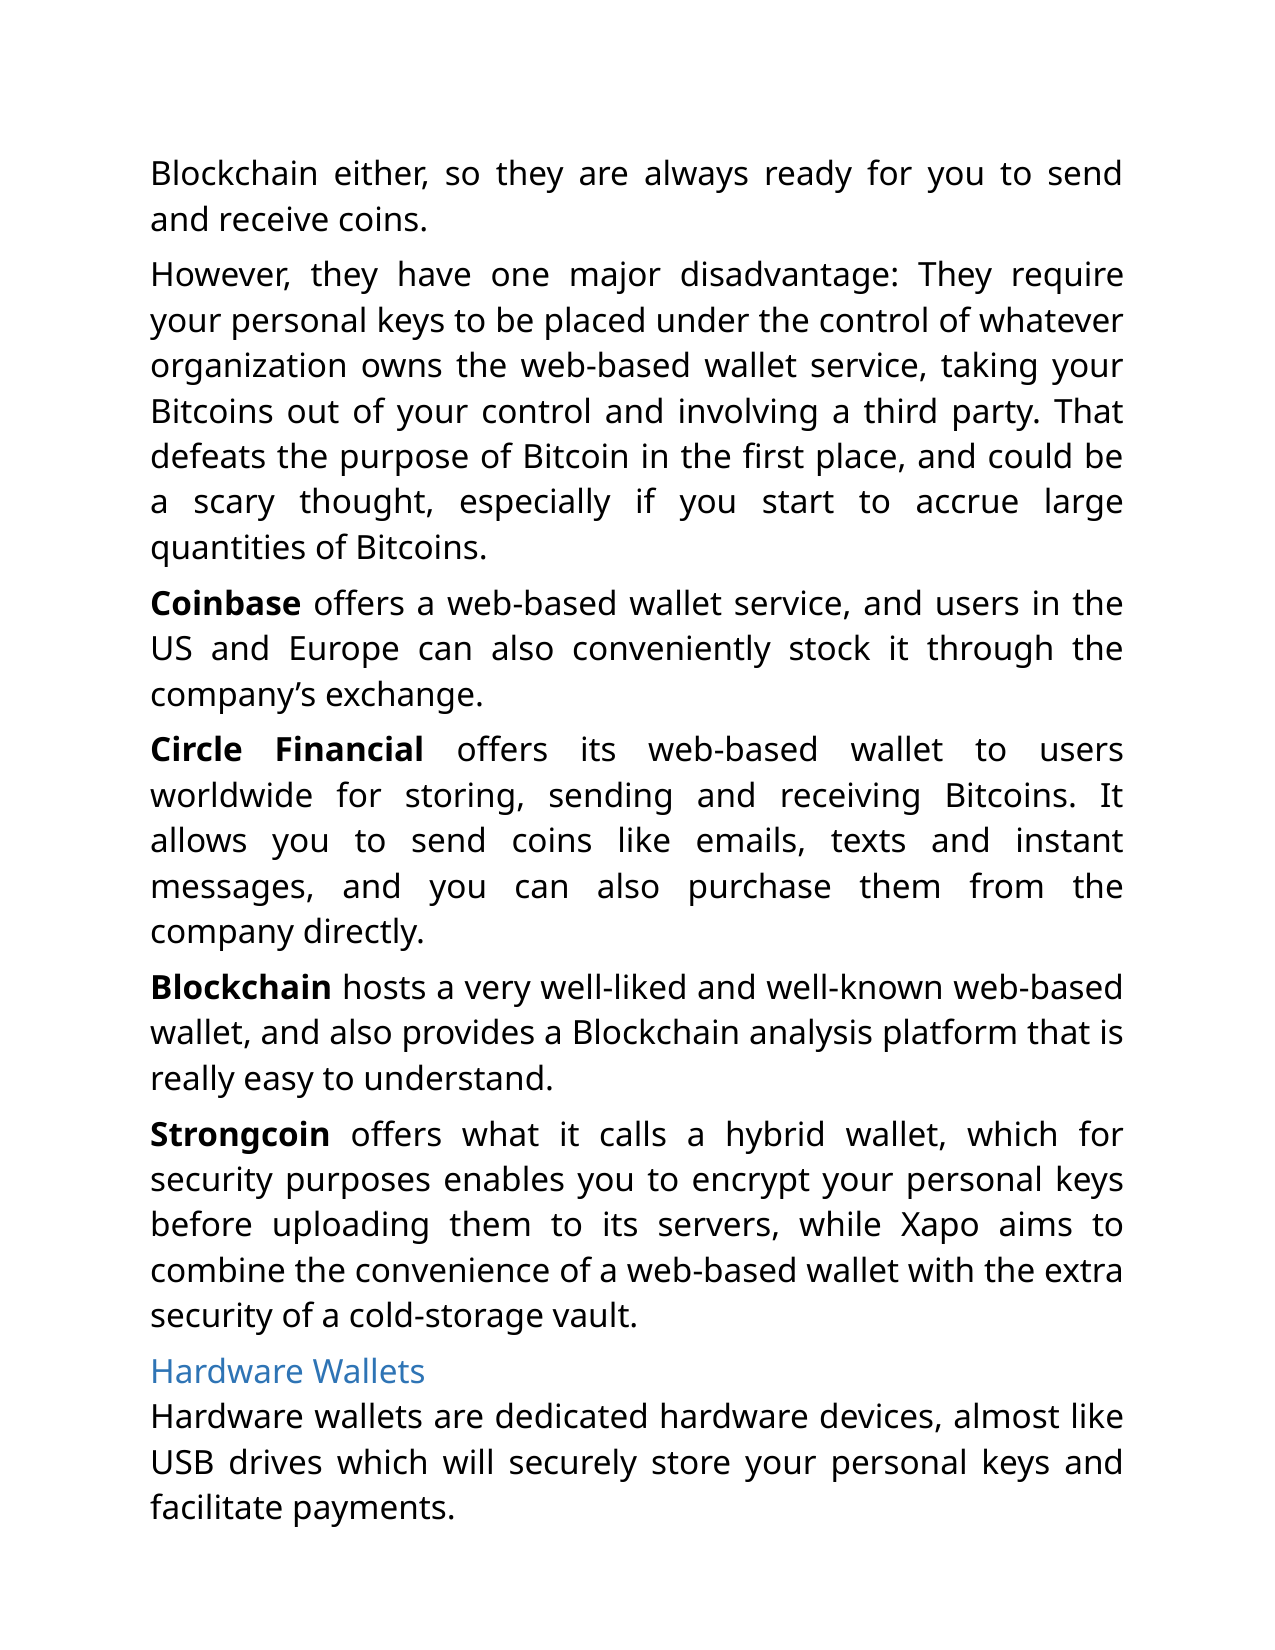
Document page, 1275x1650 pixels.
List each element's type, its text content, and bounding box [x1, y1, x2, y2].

text Blockchain either, so they are always ready for you to send and receive coins. [150, 150, 1125, 241]
text Coinbase offers a web-based wallet service, and users in the US and Europe can also conveniently stock it through the company’s exchange. [150, 579, 1125, 716]
text However, they have one major disadvantage: They require your personal keys to be placed under the control of whatever organization owns the web-based wallet service, taking your Bitcoins out of your control and involving a third party. That defeats the purpose of Bitcoin in the first place, and could be a scary thought, especially if you start to accrue large quantities of Bitcoins. [150, 251, 1125, 569]
text Blockchain hosts a very well-liked and well-known web-based wallet, and also provides a Blockchain analysis platform that is really easy to understand. [150, 964, 1125, 1100]
text Circle Financial offers its web-based wallet to users worldwide for storing, sending and receiving Bitcoins. It allows you to send coins like emails, texts and instant messages, and you can also purchase them from the company directly. [150, 726, 1125, 953]
subtitle Hardware Wallets [150, 1348, 1125, 1393]
text Strongcoin offers what it calls a hybrid wallet, which for security purposes enables you to encrypt your personal keys before uploading them to its servers, while Xapo aims to combine the convenience of a web-based wallet with the extra security of a cold-storage vault. [150, 1110, 1125, 1337]
text Hardware wallets are dedicated hardware devices, almost like USB drives which will securely store your personal keys and facilitate payments. [150, 1393, 1125, 1529]
